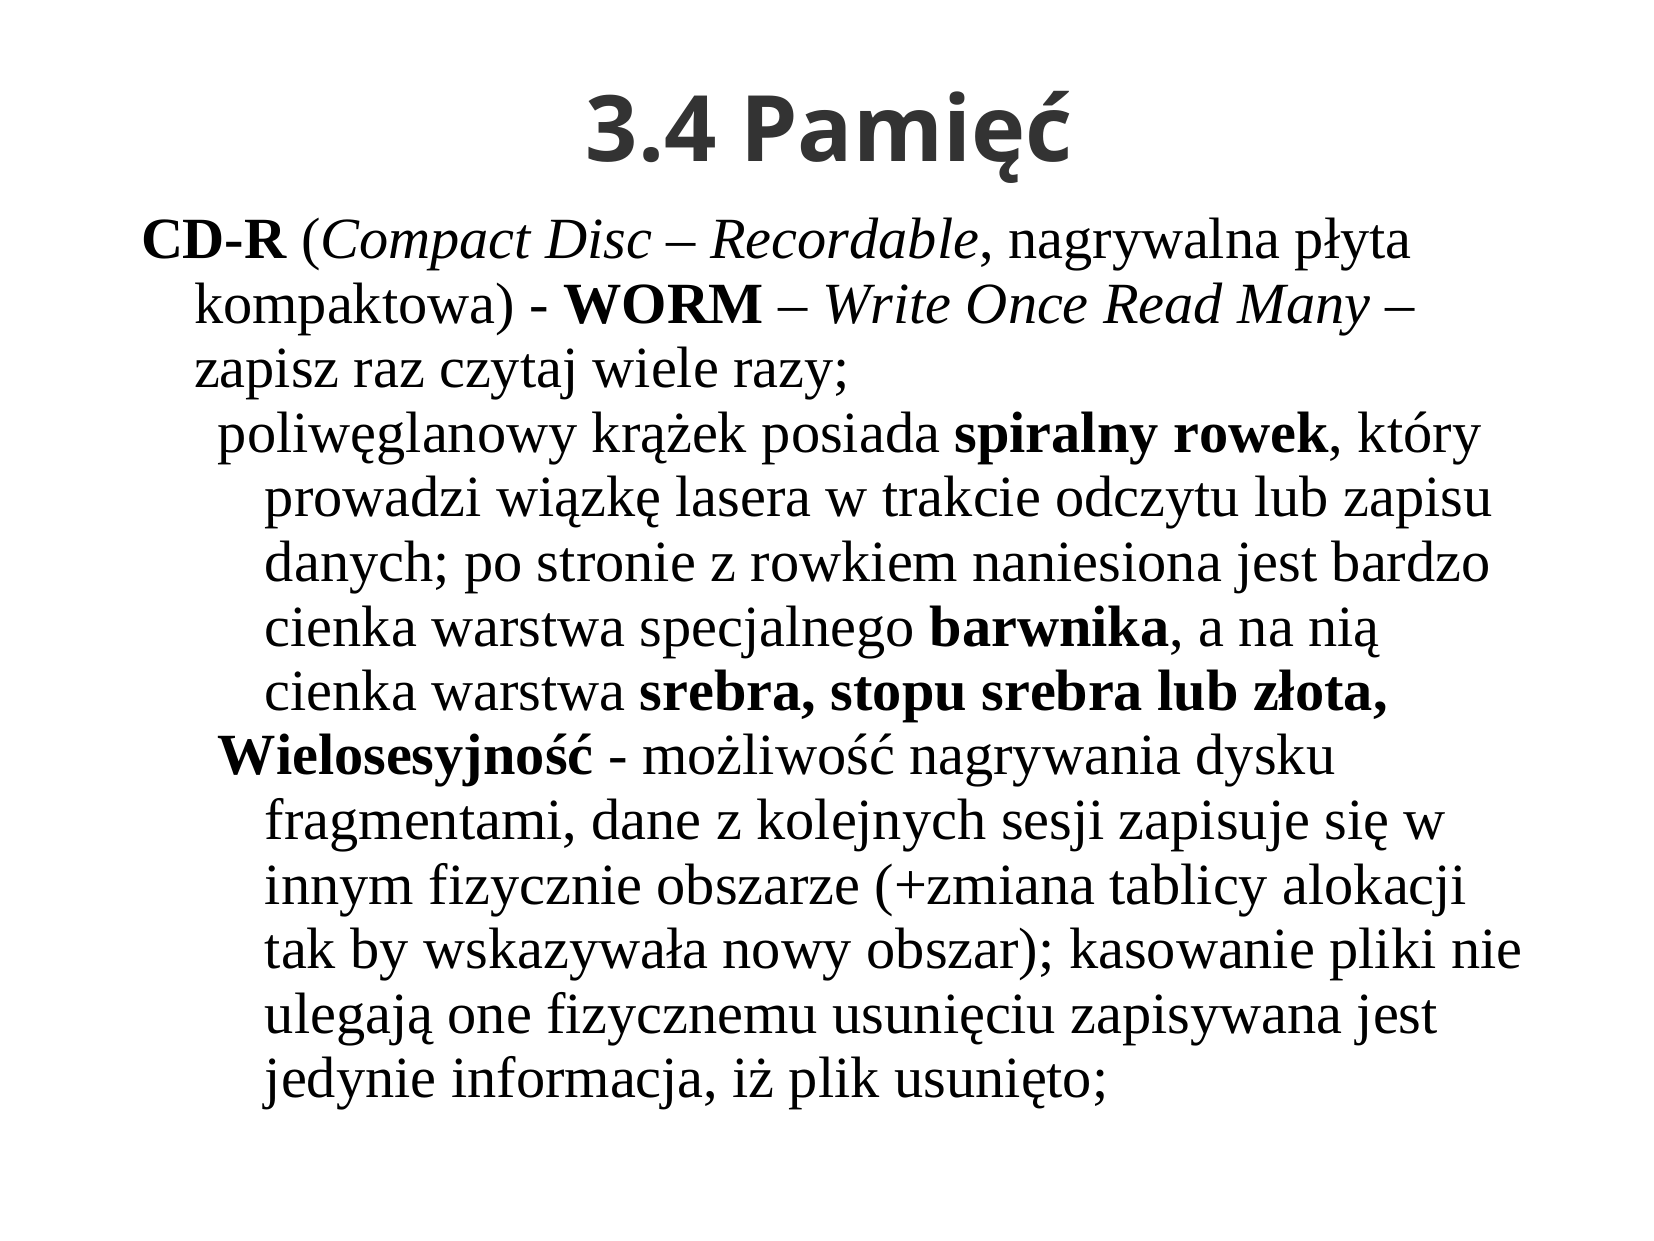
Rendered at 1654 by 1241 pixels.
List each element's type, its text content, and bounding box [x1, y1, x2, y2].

list CD-R (Compact Disc – Recordable, nagrywalna płyta kompaktowa) - WORM – Write Once Read Many – zapisz raz czytaj wiele razy; poliwęglanowy krążek posiada spiralny rowek, który prowadzi wiązkę lasera w trakcie odczytu lub zapisu danych; po stronie z rowkiem naniesiona jest bardzo cienka warstwa specjalnego barwnika, a na nią cienka warstwa srebra, stopu srebra lub złota, Wielosesyjność - możliwość nagrywania dysku fragmentami, dane z kolejnych sesji zapisuje się w innym fizycznie obszarze (+zmiana tablicy alokacji tak by wskazywała nowy obszar); kasowanie pliki nie ulegają one fizycznemu usunięciu zapisywana jest jedynie informacja, iż plik usunięto; [123, 206, 1536, 1130]
title 3.4 Pamięć [123, 29, 1536, 206]
chart [747, 536, 866, 596]
